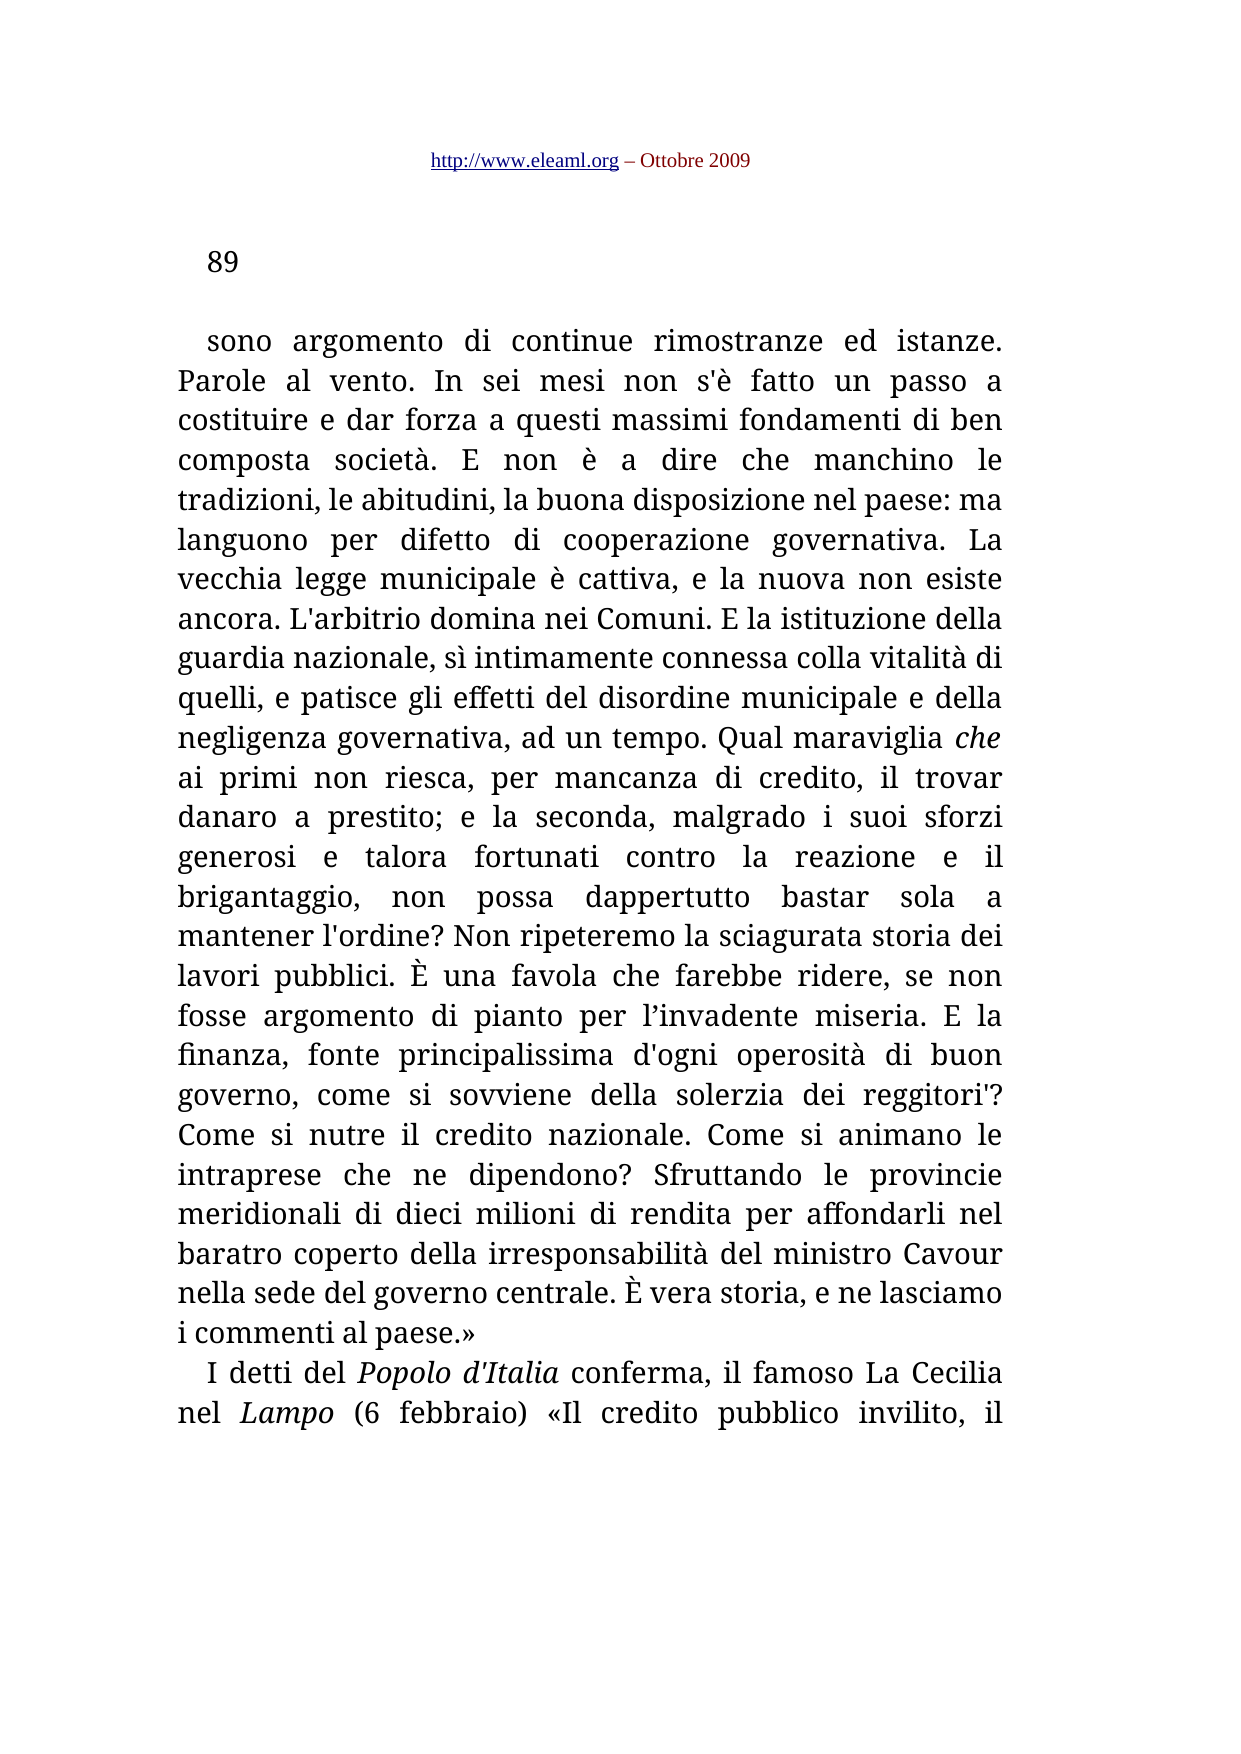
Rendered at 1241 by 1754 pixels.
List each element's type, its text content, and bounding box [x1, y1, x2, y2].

text sono argomento di continue rimostranze ed istanze. Parole al vento. In sei mesi non s'è fatto un passo a costituire e dar forza a questi massimi fondamenti di ben composta società. E non è a dire che manchino le tradizioni, le abitudini, la buona disposizione nel paese: ma languono per difetto di cooperazione governativa. La vecchia legge municipale è cattiva, e la nuova non esiste ancora. L'arbitrio domina nei Comuni. E la istituzione della guardia nazionale, sì intimamente connessa colla vitalità di quelli, e patisce gli effetti del disordine municipale e della negligenza governativa, ad un tempo. Qual maraviglia che ai primi non riesca, per mancanza di credito, il trovar danaro a prestito; e la seconda, malgrado i suoi sforzi generosi e talora fortunati contro la reazione e il brigantaggio, non possa dappertutto bastar sola a mantener l'ordine? Non ripeteremo la sciagurata storia dei lavori pubblici. È una favola che farebbe ridere, se non fosse argomento di pianto per l’invadente miseria. E la finanza, fonte principalissima d'ogni operosità di buon governo, come si sovviene della solerzia dei reggitori'? Come si nutre il credito nazionale. Come si animano le intraprese che ne dipendono? Sfruttando le provincie meridionali di dieci milioni di rendita per affondarli nel baratro coperto della irresponsabilità del ministro Cavour nella sede del governo centrale. È vera storia, e ne lasciamo i commenti al paese.» [177, 320, 1004, 1352]
text 89 [177, 241, 1004, 281]
text I detti del Popolo d'Italia conferma, il famoso La Cecilia nel Lampo (6 febbraio) «Il credito pubblico invilito, il [177, 1352, 1004, 1432]
